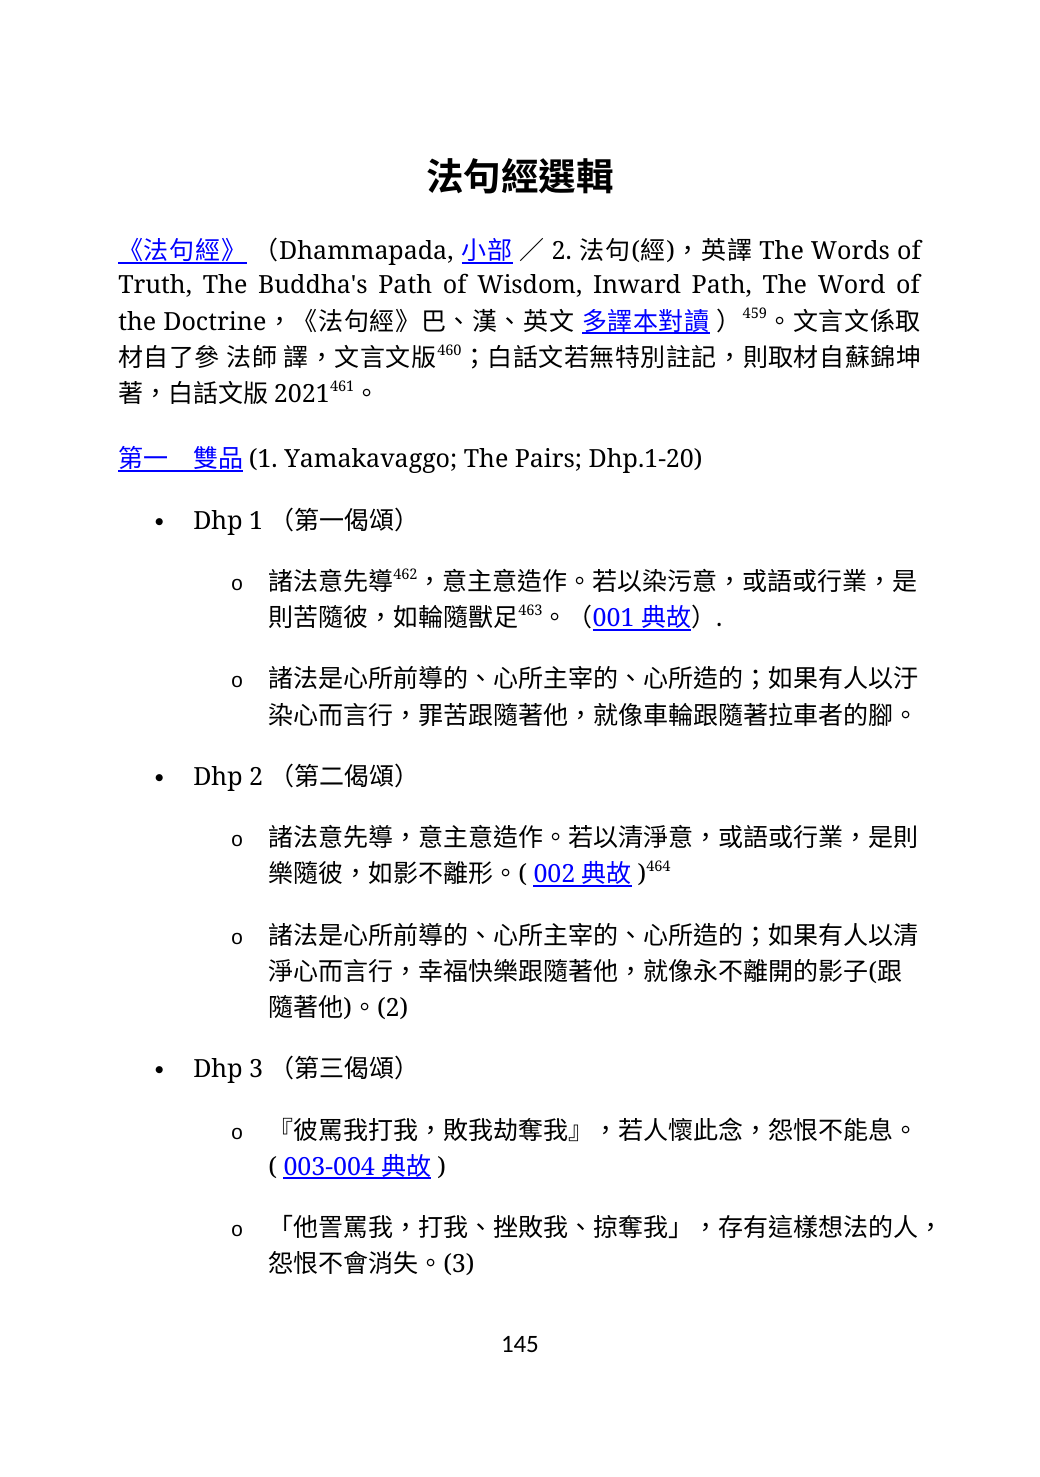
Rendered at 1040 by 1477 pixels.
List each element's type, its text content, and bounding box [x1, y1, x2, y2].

list Dhp 1 （第一偈頌） [156, 500, 921, 536]
text 第一 雙品 (1. Yamakavaggo; The Pairs; Dhp.1-20) [118, 439, 921, 475]
list 諸法意先導，意主意造作。若以清淨意，或語或行業，是則樂隨彼，如影不離形。( 002 典故 ) [231, 818, 921, 890]
text 《法句經》 （Dhammapada, 小部 ／ 2. 法句(經)，英譯 The Words of Truth, The Buddha's Path of Wisdom, Inward Path, The Word of the Doctrine，《法句經》巴、漢、英文 多譯本對讀 ）。文言文係取材自了參 法師 譯，文言文版；白話文若無特別註記，則取材自蘇錦坤 著，白話文版 2021。 [118, 231, 921, 410]
list 『彼罵我打我，敗我劫奪我』，若人懷此念，怨恨不能息。( 003-004 典故 ) [231, 1110, 921, 1183]
list Dhp 3 （第三偈頌） [156, 1049, 921, 1085]
list 諸法意先導，意主意造作。若以染污意，或語或行業，是則苦隨彼，如輪隨獸足。（001 典故）. [231, 561, 921, 634]
list 「他詈罵我，打我、挫敗我、掠奪我」，存有這樣想法的人，怨恨不會消失。(3) [231, 1208, 921, 1280]
list 諸法是心所前導的、心所主宰的、心所造的；如果有人以汙染心而言行，罪苦跟隨著他，就像車輪跟隨著拉車者的腳。 [231, 659, 921, 731]
subtitle 法句經選輯 [118, 147, 921, 202]
list 諸法是心所前導的、心所主宰的、心所造的；如果有人以清淨心而言行，幸福快樂跟隨著他，就像永不離開的影子(跟隨著他)。(2) [231, 915, 921, 1024]
list Dhp 2 （第二偈頌） [156, 756, 921, 793]
